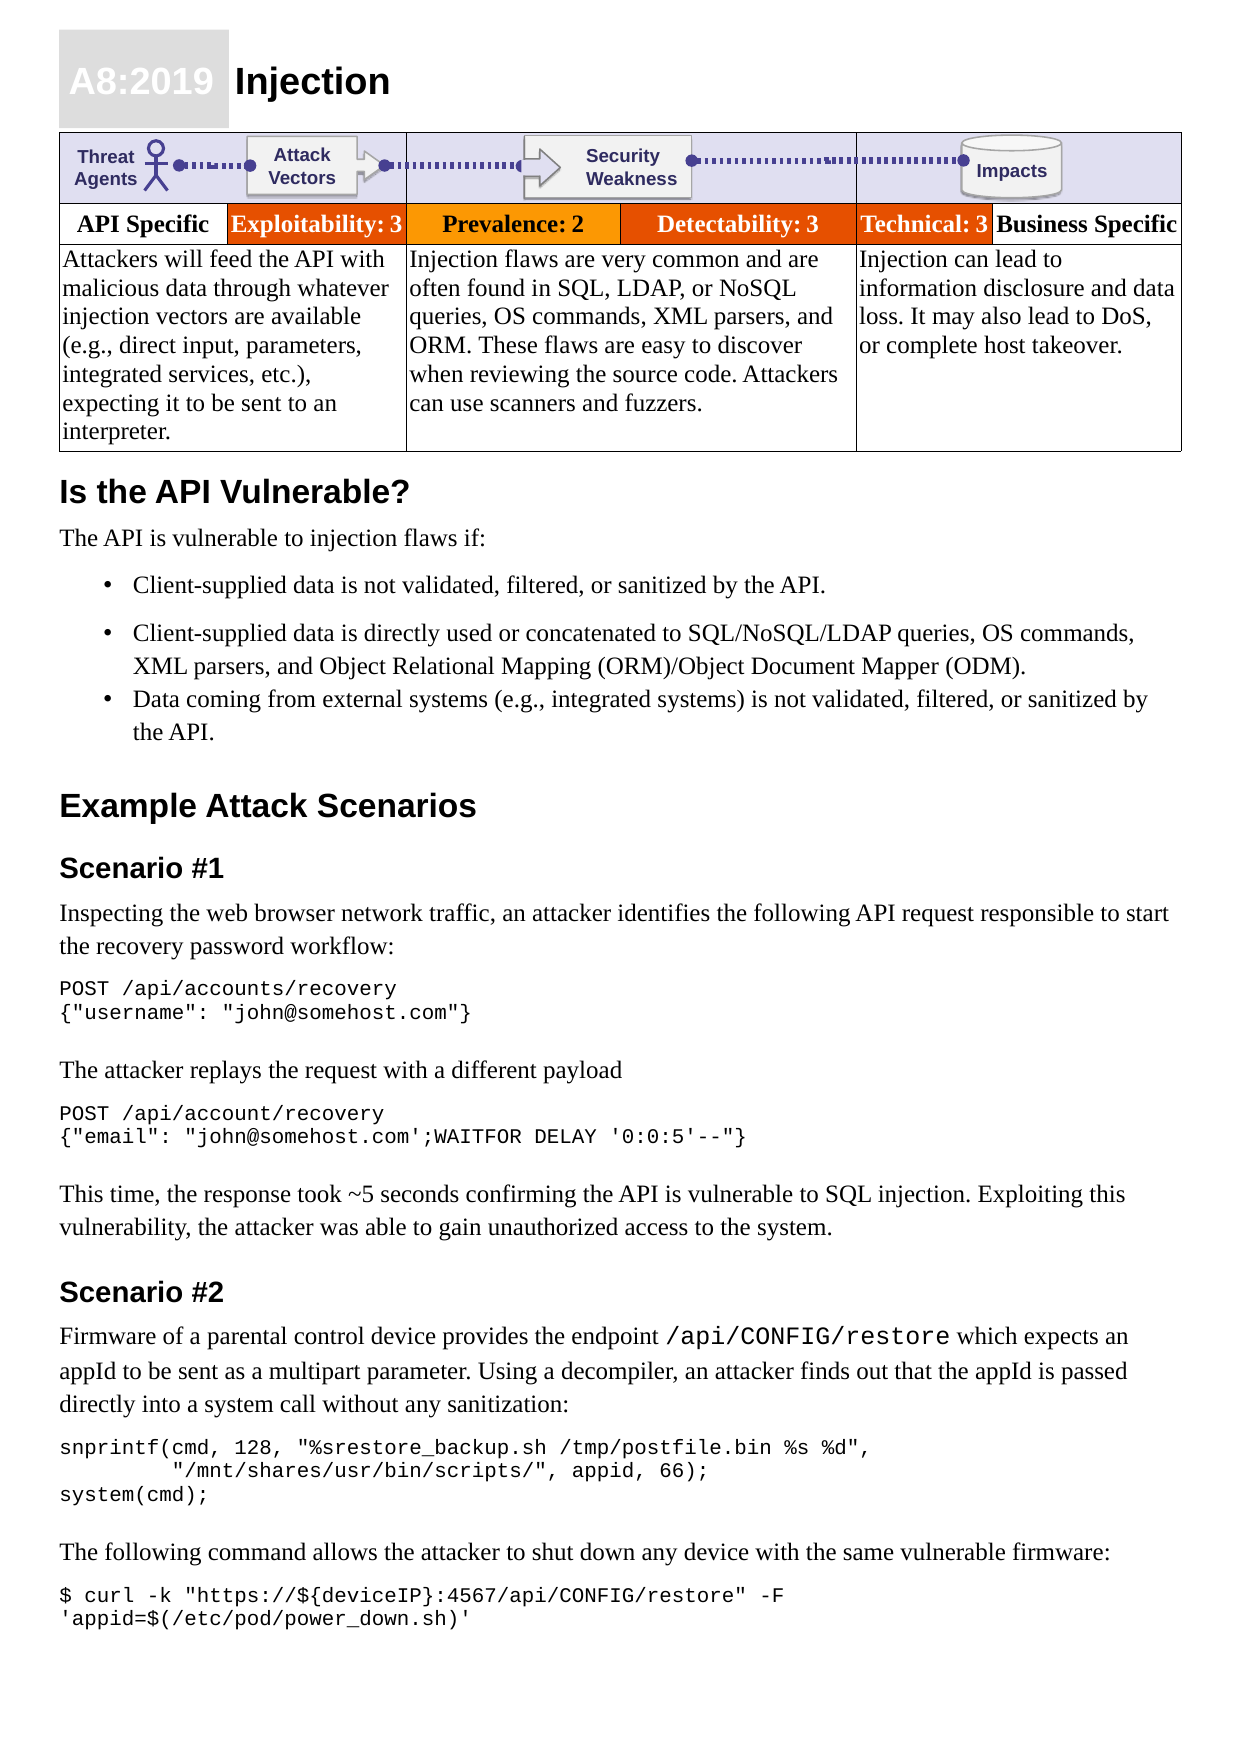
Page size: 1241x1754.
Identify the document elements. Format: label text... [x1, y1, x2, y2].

table_header [857, 133, 992, 203]
table_header [227, 133, 406, 203]
text POST /api/account/recovery [59, 1103, 1181, 1126]
text $ curl -k "https://${deviceIP}:4567/api/CONFIG/restore" -F 'appid=$(/etc/pod/power_down.sh)' [59, 1585, 1181, 1632]
list Client-supplied data is not validated, filtered, or sanitized by the API. [103, 571, 1181, 599]
text Inspecting the web browser network traffic, an attacker identifies the following API request responsible to start the recovery password workflow: [59, 898, 1181, 959]
text This time, the response took ~5 seconds confirming the API is vulnerable to SQL injection. Exploiting this vulnerability, the attacker was able to gain unauthorized access to the system. [59, 1179, 1181, 1241]
subtitle Example Attack Scenarios [59, 786, 1181, 824]
table_header [620, 133, 856, 203]
text POST /api/accounts/recovery [59, 978, 1181, 1002]
subtitle Scenario #2 [59, 1275, 1181, 1308]
text Firmware of a parental control device provides the endpoint /api/CONFIG/restore which expects an appId to be sent as a multipart parameter. Using a decompiler, an attacker finds out that the appId is passed directly into a system call without any sanitization: [59, 1321, 1181, 1418]
table_cell Injection flaws are very common and are often found in SQL, LDAP, or NoSQL queries, OS commands, XML parsers, and ORM. These flaws are easy to discover when reviewing the source code. Attackers can use scanners and fuzzers. [407, 245, 856, 451]
text snprintf(cmd, 128, "%srestore_backup.sh /tmp/postfile.bin %s %d", [59, 1437, 1181, 1460]
text "/mnt/shares/usr/bin/scripts/", appid, 66); [59, 1460, 1181, 1484]
table_cell Detectability: 3 [621, 204, 856, 244]
table_header [407, 133, 620, 203]
text system(cmd); [59, 1484, 1181, 1508]
text {"email": "john@somehost.com';WAITFOR DELAY '0:0:5'--"} [59, 1126, 1181, 1150]
subtitle Is the API Vulnerable? [59, 472, 1181, 511]
list Data coming from external systems (e.g., integrated systems) is not validated, filtered, or sanitized by the API. [103, 684, 1181, 746]
text {"username": "john@somehost.com"} [59, 1002, 1181, 1026]
table_cell Exploitability: 3 [228, 204, 406, 244]
table_cell Attackers will feed the API with malicious data through whatever injection vectors are available (e.g., direct input, parameters, integrated services, etc.), expecting it to be sent to an interpreter. [60, 245, 406, 451]
text The attacker replays the request with a different payload [59, 1055, 1181, 1084]
text The following command allows the attacker to shut down any device with the same vulnerable firmware: [59, 1537, 1181, 1566]
table_cell Business Specific [993, 204, 1181, 244]
table_header [60, 133, 227, 203]
text The API is vulnerable to injection flaws if: [59, 523, 1181, 552]
table_cell Prevalence: 2 [407, 204, 620, 244]
subtitle Scenario #1 [59, 851, 1181, 885]
table_cell API Specific [60, 204, 227, 244]
table_cell Injection can lead to information disclosure and data loss. It may also lead to DoS, or complete host takeover. [857, 245, 1181, 451]
table_cell Technical: 3 [857, 204, 992, 244]
list Client-supplied data is directly used or concatenated to SQL/NoSQL/LDAP queries, OS commands, XML parsers, and Object Relational Mapping (ORM)/Object Document Mapper (ODM). [103, 618, 1181, 680]
table_header [992, 133, 1181, 203]
